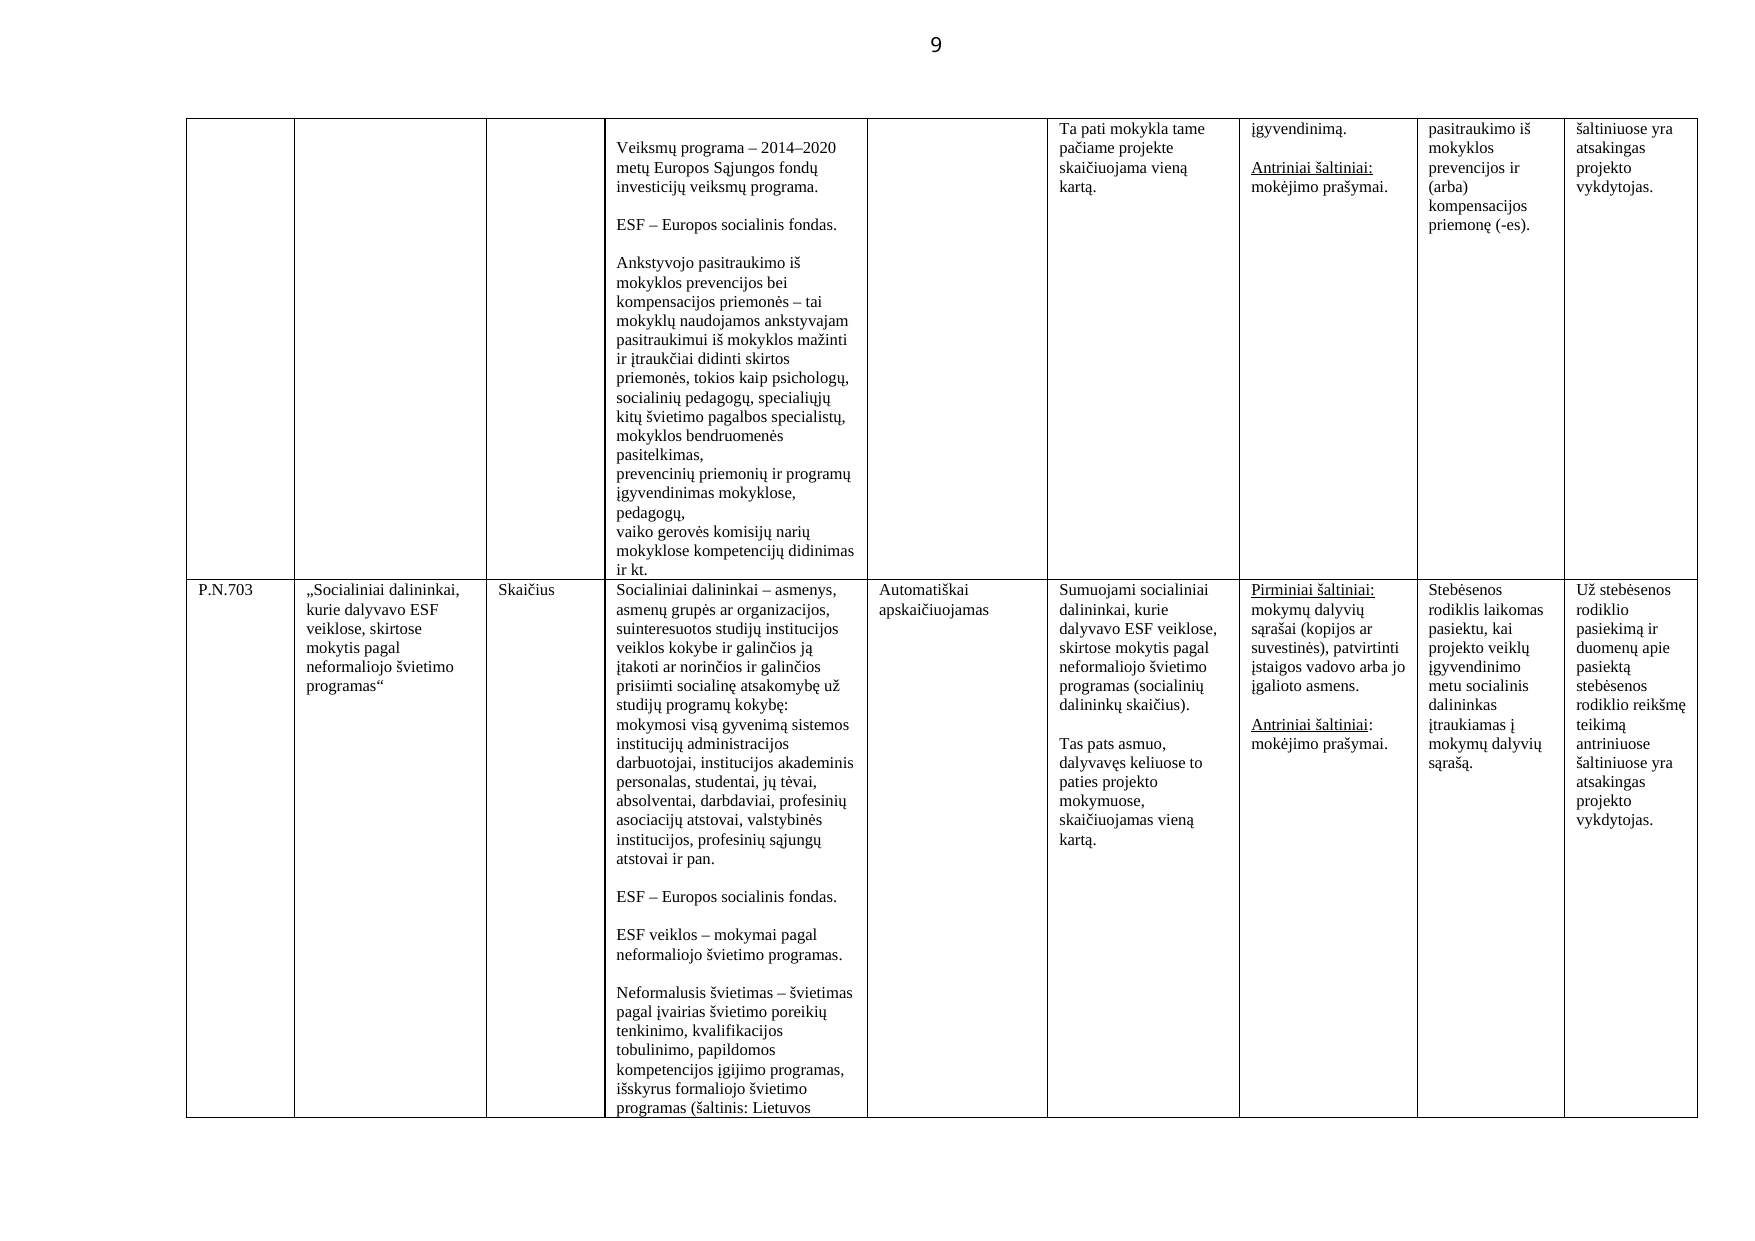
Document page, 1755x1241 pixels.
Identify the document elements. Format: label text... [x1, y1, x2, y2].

table_cell Ta pati mokykla tame pačiame projekte skaičiuojama vieną kartą. [1048, 119, 1239, 579]
table_cell Veiksmų programa – 2014–2020 metų Europos Sąjungos fondų investicijų veiksmų programa. ESF – Europos socialinis fondas. Ankstyvojo pasitraukimo iš mokyklos prevencijos bei kompensacijos priemonės – tai mokyklų naudojamos ankstyvajam pasitraukimui iš mokyklos mažinti ir įtraukčiai didinti skirtos priemonės, tokios kaip psichologų, socialinių pedagogų, specialiųjų kitų švietimo pagalbos specialistų, mokyklos bendruomenės pasitelkimas, prevencinių priemonių ir programų įgyvendinimas mokyklose, pedagogų, vaiko gerovės komisijų narių mokyklose kompetencijų didinimas ir kt. [606, 119, 867, 579]
table_cell P.N.703 [187, 580, 294, 1117]
table_cell [487, 119, 604, 579]
table_cell šaltiniuose yra atsakingas projekto vykdytojas. [1565, 119, 1697, 579]
table_cell Socialiniai dalininkai – asmenys, asmenų grupės ar organizacijos, suinteresuotos studijų institucijos veiklos kokybe ir galinčios ją įtakoti ar norinčios ir galinčios prisiimti socialinę atsakomybę už studijų programų kokybę: mokymosi visą gyvenimą sistemos institucijų administracijos darbuotojai, institucijos akademinis personalas, studentai, jų tėvai, absolventai, darbdaviai, profesinių asociacijų atstovai, valstybinės institucijos, profesinių sąjungų atstovai ir pan. ESF – Europos socialinis fondas. ESF veiklos – mokymai pagal neformaliojo švietimo programas. Neformalusis švietimas – švietimas pagal įvairias švietimo poreikių tenkinimo, kvalifikacijos tobulinimo, papildomos kompetencijos įgijimo programas, išskyrus formaliojo švietimo programas (šaltinis: Lietuvos [606, 580, 867, 1117]
table_cell Automatiškai apskaičiuojamas [868, 580, 1047, 1117]
table_cell „Socialiniai dalininkai, kurie dalyvavo ESF veiklose, skirtose mokytis pagal neformaliojo švietimo programas“ [295, 580, 486, 1117]
table_cell įgyvendinimą. Antriniai šaltiniai: mokėjimo prašymai. [1240, 119, 1417, 579]
table_cell [187, 119, 294, 579]
table_cell pasitraukimo iš mokyklos prevencijos ir (arba) kompensacijos priemonę (-es). [1418, 119, 1564, 579]
table_cell [868, 119, 1047, 579]
table_cell Skaičius [487, 580, 604, 1117]
table_cell Už stebėsenos rodiklio pasiekimą ir duomenų apie pasiektą stebėsenos rodiklio reikšmę teikimą antriniuose šaltiniuose yra atsakingas projekto vykdytojas. [1565, 580, 1697, 1117]
table_cell Stebėsenos rodiklis laikomas pasiektu, kai projekto veiklų įgyvendinimo metu socialinis dalininkas įtraukiamas į mokymų dalyvių sąrašą. [1418, 580, 1564, 1117]
table_cell Sumuojami socialiniai dalininkai, kurie dalyvavo ESF veiklose, skirtose mokytis pagal neformaliojo švietimo programas (socialinių dalininkų skaičius). Tas pats asmuo, dalyvavęs keliuose to paties projekto mokymuose, skaičiuojamas vieną kartą. [1048, 580, 1239, 1117]
table_cell [295, 119, 486, 579]
table_cell Pirminiai šaltiniai: mokymų dalyvių sąrašai (kopijos ar suvestinės), patvirtinti įstaigos vadovo arba jo įgalioto asmens. Antriniai šaltiniai: mokėjimo prašymai. [1240, 580, 1417, 1117]
